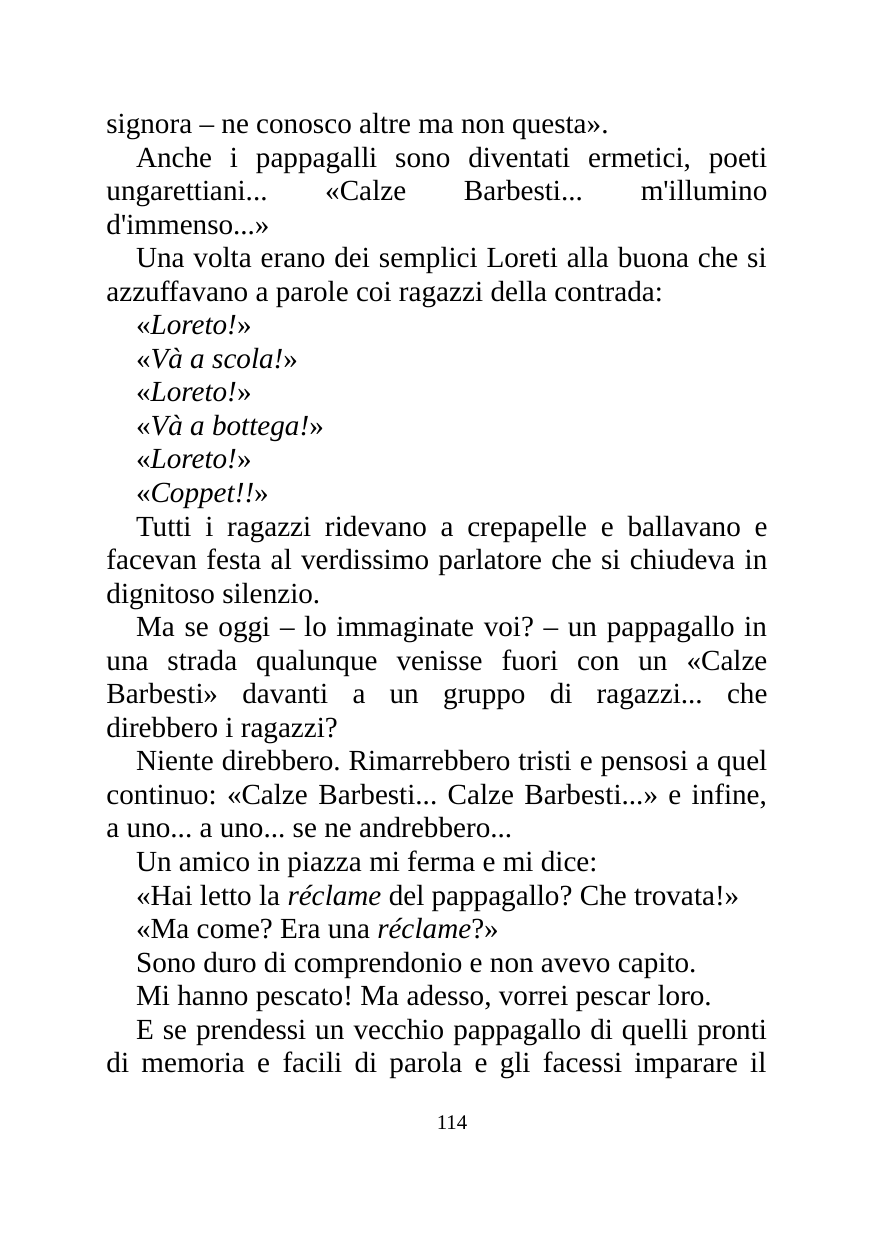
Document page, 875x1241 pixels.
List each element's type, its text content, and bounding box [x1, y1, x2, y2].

text «Và a bottega!» [106, 408, 768, 442]
text Mi hanno pescato! Ma adesso, vorrei pescar loro. [106, 978, 768, 1012]
text Ma se oggi – lo immaginate voi? – un pappagallo in una strada qualunque venisse fuori con un «Calze Barbesti» davanti a un gruppo di ragazzi... che direbbero i ragazzi? [106, 609, 768, 743]
text Niente direbbero. Rimarrebbero tristi e pensosi a quel continuo: «Calze Barbesti... Calze Barbesti...» e infine, a uno... a uno... se ne andrebbero... [106, 743, 768, 844]
text «Coppet!!» [106, 475, 768, 509]
text Tutti i ragazzi ridevano a crepapelle e ballavano e facevan festa al verdissimo parlatore che si chiudeva in dignitoso silenzio. [106, 509, 768, 609]
text «Hai letto la réclame del pappagallo? Che trovata!» [106, 878, 768, 911]
text «Ma come? Era una réclame?» [106, 911, 768, 945]
text Anche i pappagalli sono diventati ermetici, poeti ungarettiani... «Calze Barbesti... m'illumino d'immenso...» [106, 140, 768, 240]
text Un amico in piazza mi ferma e mi dice: [106, 844, 768, 878]
text «Và a scola!» [106, 341, 768, 374]
text Una volta erano dei semplici Loreti alla buona che si azzuffavano a parole coi ragazzi della contrada: [106, 240, 768, 307]
text signora – ne conosco altre ma non questa». [106, 106, 768, 140]
text Sono duro di comprendonio e non avevo capito. [106, 945, 768, 978]
text «Loreto!» [106, 374, 768, 408]
text «Loreto!» [106, 307, 768, 341]
text «Loreto!» [106, 442, 768, 475]
text E se prendessi un vecchio pappagallo di quelli pronti di memoria e facili di parola e gli facessi imparare il [106, 1012, 768, 1079]
